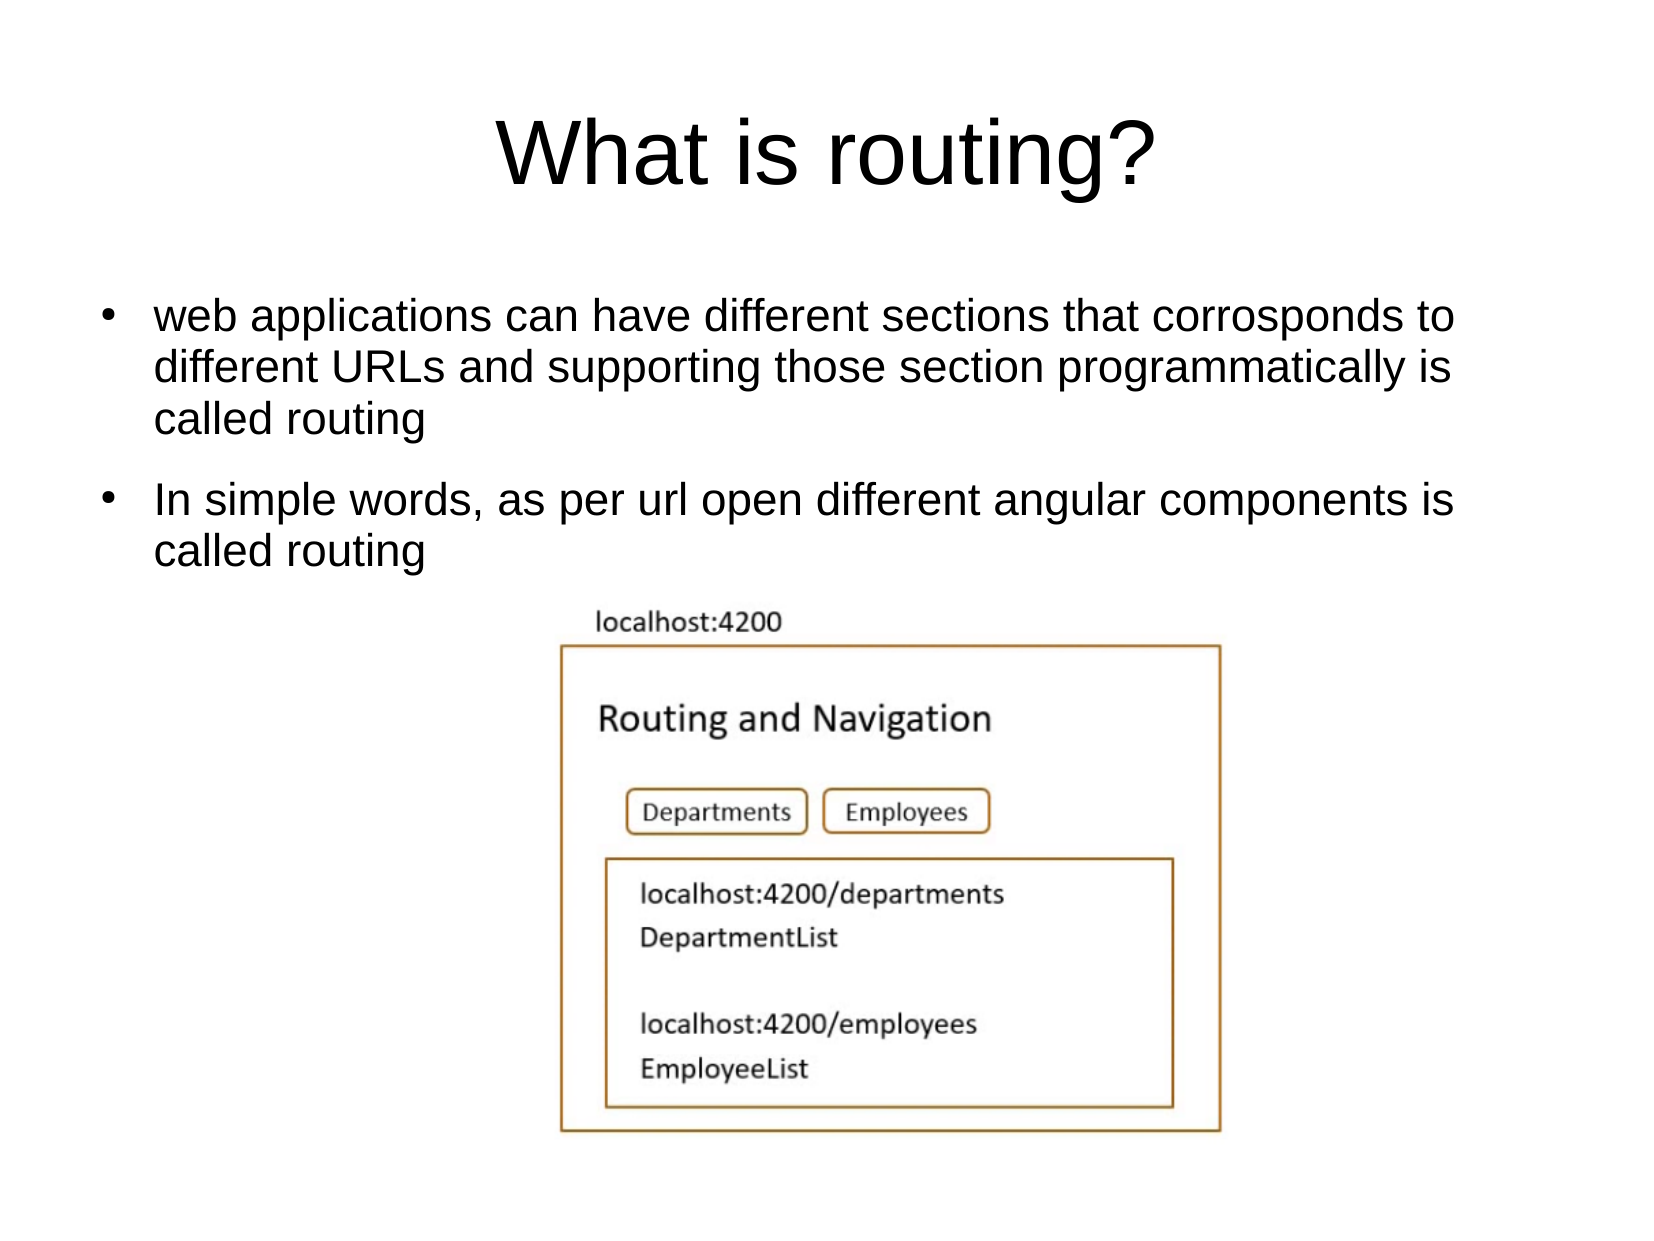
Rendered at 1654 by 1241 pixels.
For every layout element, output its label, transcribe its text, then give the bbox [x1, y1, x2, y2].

picture [496, 576, 1229, 1146]
title What is routing? [82, 49, 1571, 257]
list web applications can have different sections that corrosponds to different URLs and supporting those section programmatically is called routing In simple words, as per url open different angular components is called routing [82, 290, 1571, 1010]
